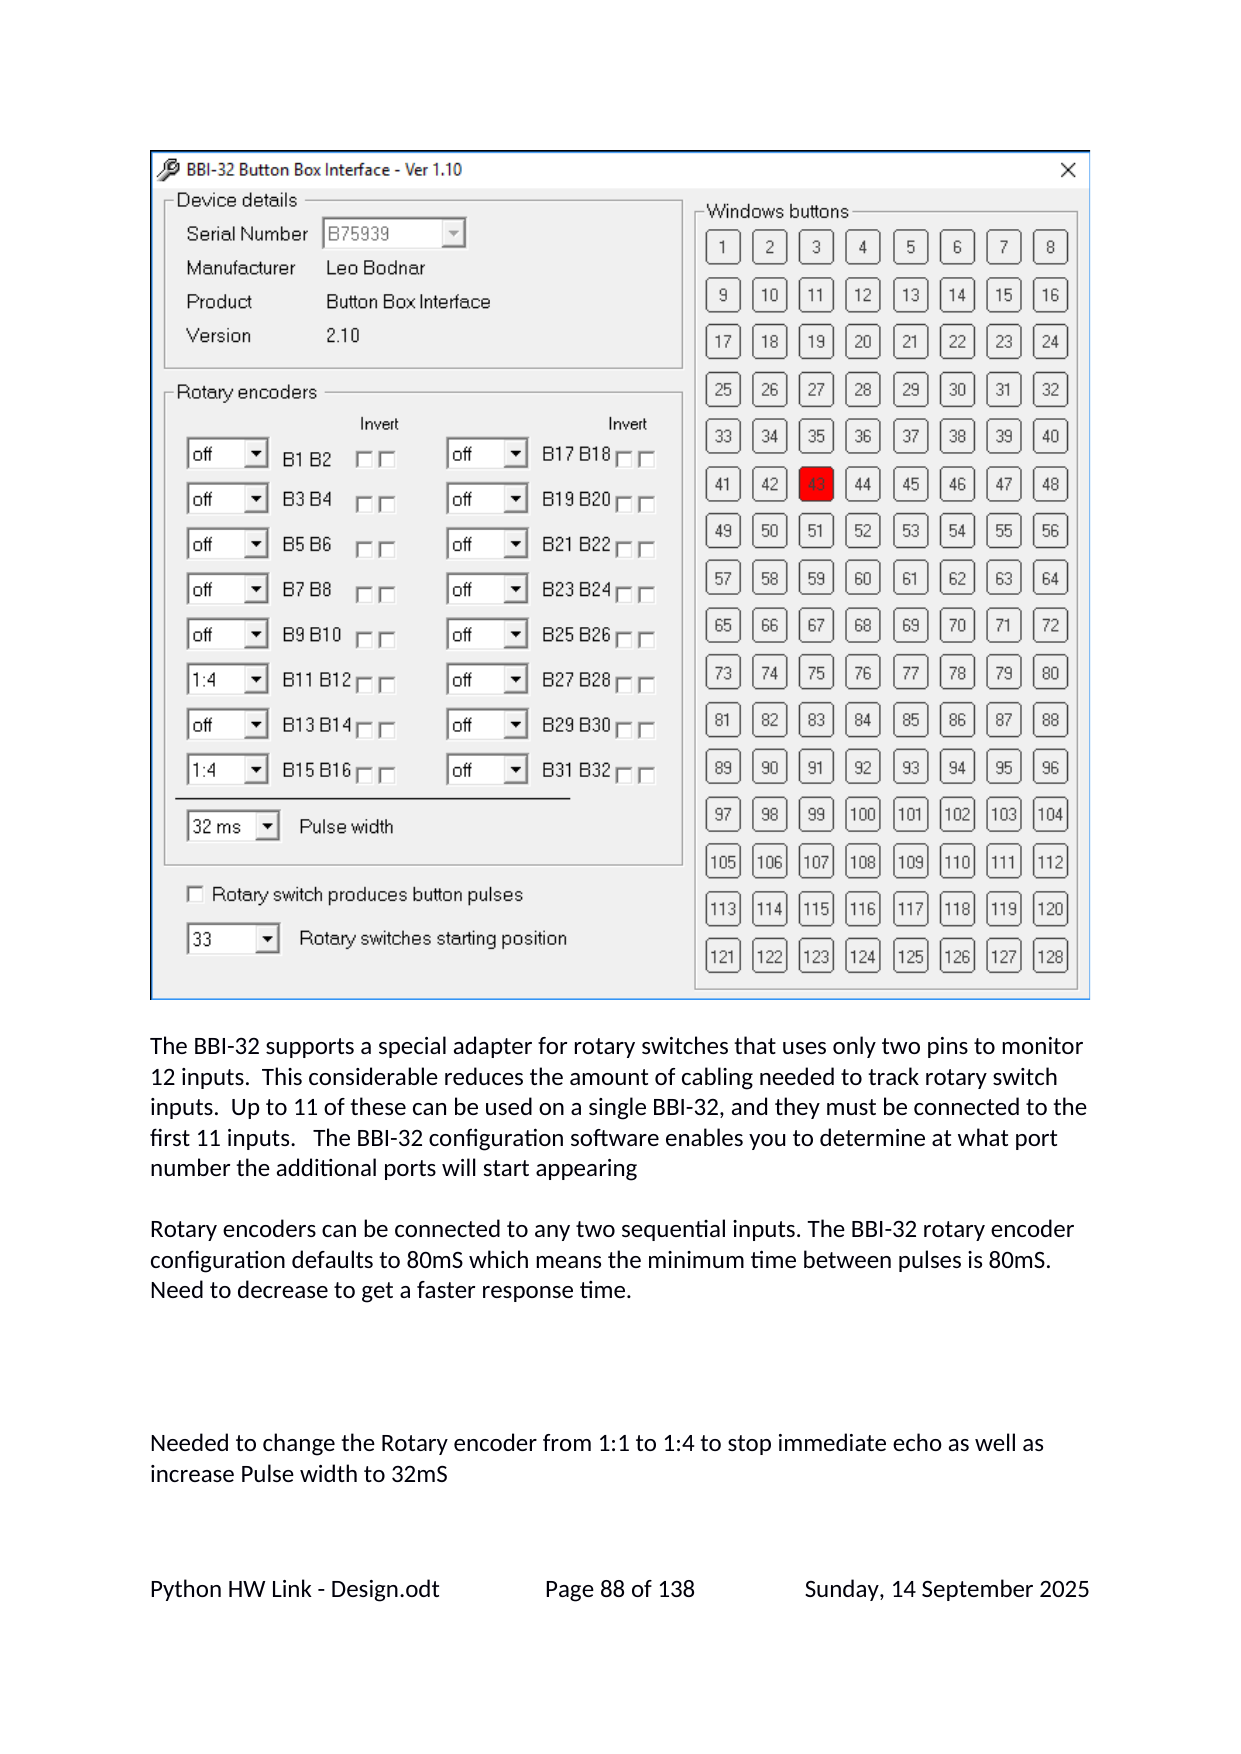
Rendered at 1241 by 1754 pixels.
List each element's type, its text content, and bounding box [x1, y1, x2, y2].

text The BBI-32 supports a special adapter for rotary switches that uses only two pins to monitor 12 inputs. This considerable reduces the amount of cabling needed to track rotary switch inputs. Up to 11 of these can be used on a single BBI-32, and they must be connected to the first 11 inputs. The BBI-32 configuration software enables you to determine at what port number the additional ports will start appearing [150, 1031, 1090, 1183]
text Needed to change the Rotary encoder from 1:1 to 1:4 to stop immediate echo as well as increase Pulse width to 32mS [150, 1427, 1090, 1488]
picture [150, 150, 1091, 1000]
text Rotary encoders can be connected to any two sequential inputs. The BBI-32 rotary encoder configuration defaults to 80mS which means the minimum time between pulses is 80mS. Need to decrease to get a faster response time. [150, 1214, 1090, 1305]
